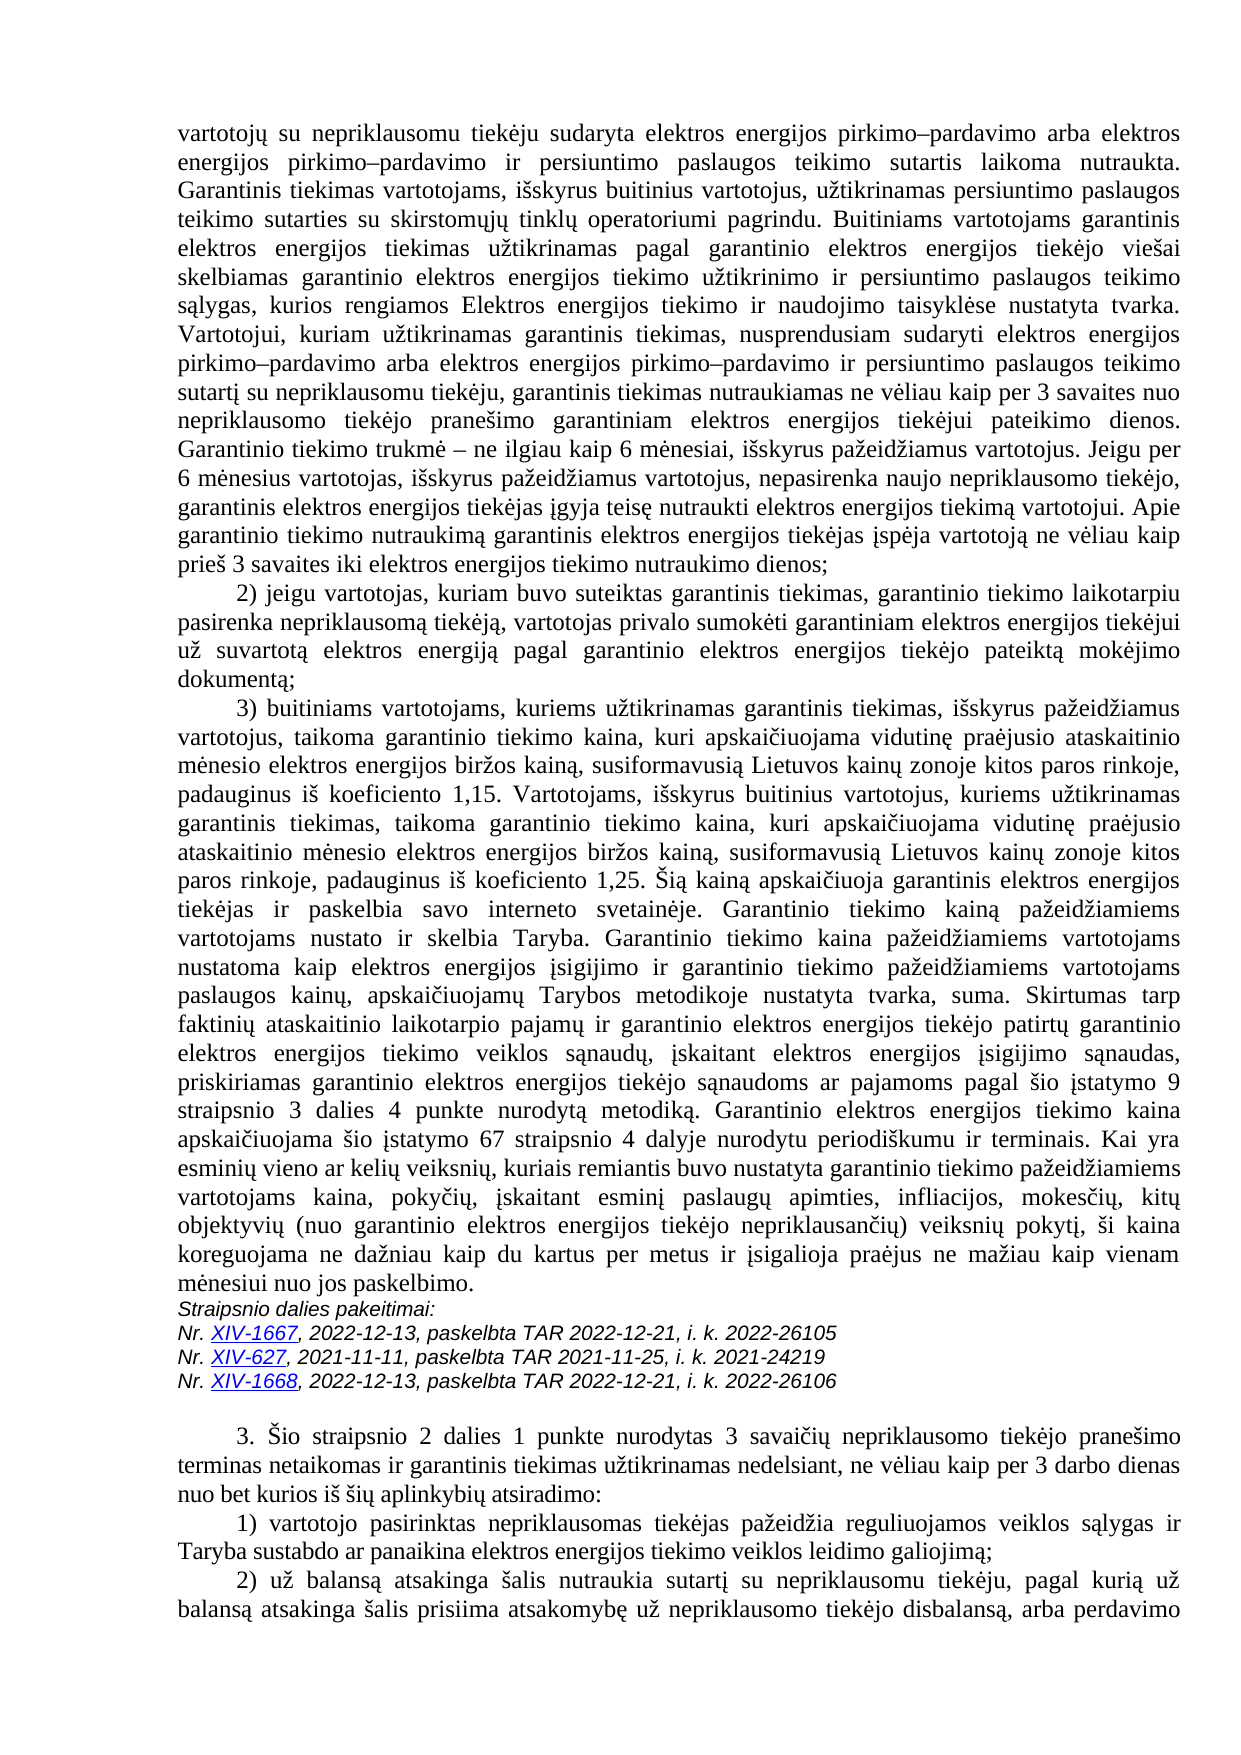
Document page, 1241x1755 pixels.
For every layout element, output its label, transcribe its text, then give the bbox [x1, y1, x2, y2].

text 1) vartotojo pasirinktas nepriklausomas tiekėjas pažeidžia reguliuojamos veiklos sąlygas ir Taryba sustabdo ar panaikina elektros energijos tiekimo veiklos leidimo galiojimą; [177, 1508, 1181, 1565]
text Nr. XIV-627, 2021-11-11, paskelbta TAR 2021-11-25, i. k. 2021-24219 [177, 1345, 1181, 1369]
text 2) jeigu vartotojas, kuriam buvo suteiktas garantinis tiekimas, garantinio tiekimo laikotarpiu pasirenka nepriklausomą tiekėją, vartotojas privalo sumokėti garantiniam elektros energijos tiekėjui už suvartotą elektros energiją pagal garantinio elektros energijos tiekėjo pateiktą mokėjimo dokumentą; [177, 578, 1181, 693]
text 2) už balansą atsakinga šalis nutraukia sutartį su nepriklausomu tiekėju, pagal kurią už balansą atsakinga šalis prisiima atsakomybę už nepriklausomo tiekėjo disbalansą, arba perdavimo [177, 1565, 1181, 1623]
text vartotojų su nepriklausomu tiekėju sudaryta elektros energijos pirkimo–pardavimo arba elektros energijos pirkimo–pardavimo ir persiuntimo paslaugos teikimo sutartis laikoma nutraukta. Garantinis tiekimas vartotojams, išskyrus buitinius vartotojus, užtikrinamas persiuntimo paslaugos teikimo sutarties su skirstomųjų tinklų operatoriumi pagrindu. Buitiniams vartotojams garantinis elektros energijos tiekimas užtikrinamas pagal garantinio elektros energijos tiekėjo viešai skelbiamas garantinio elektros energijos tiekimo užtikrinimo ir persiuntimo paslaugos teikimo sąlygas, kurios rengiamos Elektros energijos tiekimo ir naudojimo taisyklėse nustatyta tvarka. Vartotojui, kuriam užtikrinamas garantinis tiekimas, nusprendusiam sudaryti elektros energijos pirkimo–pardavimo arba elektros energijos pirkimo–pardavimo ir persiuntimo paslaugos teikimo sutartį su nepriklausomu tiekėju, garantinis tiekimas nutraukiamas ne vėliau kaip per 3 savaites nuo nepriklausomo tiekėjo pranešimo garantiniam elektros energijos tiekėjui pateikimo dienos. Garantinio tiekimo trukmė – ne ilgiau kaip 6 mėnesiai, išskyrus pažeidžiamus vartotojus. Jeigu per 6 mėnesius vartotojas, išskyrus pažeidžiamus vartotojus, nepasirenka naujo nepriklausomo tiekėjo, garantinis elektros energijos tiekėjas įgyja teisę nutraukti elektros energijos tiekimą vartotojui. Apie garantinio tiekimo nutraukimą garantinis elektros energijos tiekėjas įspėja vartotoją ne vėliau kaip prieš 3 savaites iki elektros energijos tiekimo nutraukimo dienos; [177, 118, 1181, 578]
text Nr. XIV-1667, 2022-12-13, paskelbta TAR 2022-12-21, i. k. 2022-26105 [177, 1321, 1181, 1345]
text Nr. XIV-1668, 2022-12-13, paskelbta TAR 2022-12-21, i. k. 2022-26106 [177, 1369, 1181, 1393]
text 3) buitiniams vartotojams, kuriems užtikrinamas garantinis tiekimas, išskyrus pažeidžiamus vartotojus, taikoma garantinio tiekimo kaina, kuri apskaičiuojama vidutinę praėjusio ataskaitinio mėnesio elektros energijos biržos kainą, susiformavusią Lietuvos kainų zonoje kitos paros rinkoje, padauginus iš koeficiento 1,15. Vartotojams, išskyrus buitinius vartotojus, kuriems užtikrinamas garantinis tiekimas, taikoma garantinio tiekimo kaina, kuri apskaičiuojama vidutinę praėjusio ataskaitinio mėnesio elektros energijos biržos kainą, susiformavusią Lietuvos kainų zonoje kitos paros rinkoje, padauginus iš koeficiento 1,25. Šią kainą apskaičiuoja garantinis elektros energijos tiekėjas ir paskelbia savo interneto svetainėje. Garantinio tiekimo kainą pažeidžiamiems vartotojams nustato ir skelbia Taryba. Garantinio tiekimo kaina pažeidžiamiems vartotojams nustatoma kaip elektros energijos įsigijimo ir garantinio tiekimo pažeidžiamiems vartotojams paslaugos kainų, apskaičiuojamų Tarybos metodikoje nustatyta tvarka, suma. Skirtumas tarp faktinių ataskaitinio laikotarpio pajamų ir garantinio elektros energijos tiekėjo patirtų garantinio elektros energijos tiekimo veiklos sąnaudų, įskaitant elektros energijos įsigijimo sąnaudas, priskiriamas garantinio elektros energijos tiekėjo sąnaudoms ar pajamoms pagal šio įstatymo 9 straipsnio 3 dalies 4 punkte nurodytą metodiką. Garantinio elektros energijos tiekimo kaina apskaičiuojama šio įstatymo 67 straipsnio 4 dalyje nurodytu periodiškumu ir terminais. Kai yra esminių vieno ar kelių veiksnių, kuriais remiantis buvo nustatyta garantinio tiekimo pažeidžiamiems vartotojams kaina, pokyčių, įskaitant esminį paslaugų apimties, infliacijos, mokesčių, kitų objektyvių (nuo garantinio elektros energijos tiekėjo nepriklausančių) veiksnių pokytį, ši kaina koreguojama ne dažniau kaip du kartus per metus ir įsigalioja praėjus ne mažiau kaip vienam mėnesiui nuo jos paskelbimo. [177, 693, 1181, 1297]
text 3. Šio straipsnio 2 dalies 1 punkte nurodytas 3 savaičių nepriklausomo tiekėjo pranešimo terminas netaikomas ir garantinis tiekimas užtikrinamas nedelsiant, ne vėliau kaip per 3 darbo dienas nuo bet kurios iš šių aplinkybių atsiradimo: [177, 1421, 1181, 1508]
text Straipsnio dalies pakeitimai: [177, 1297, 1181, 1321]
